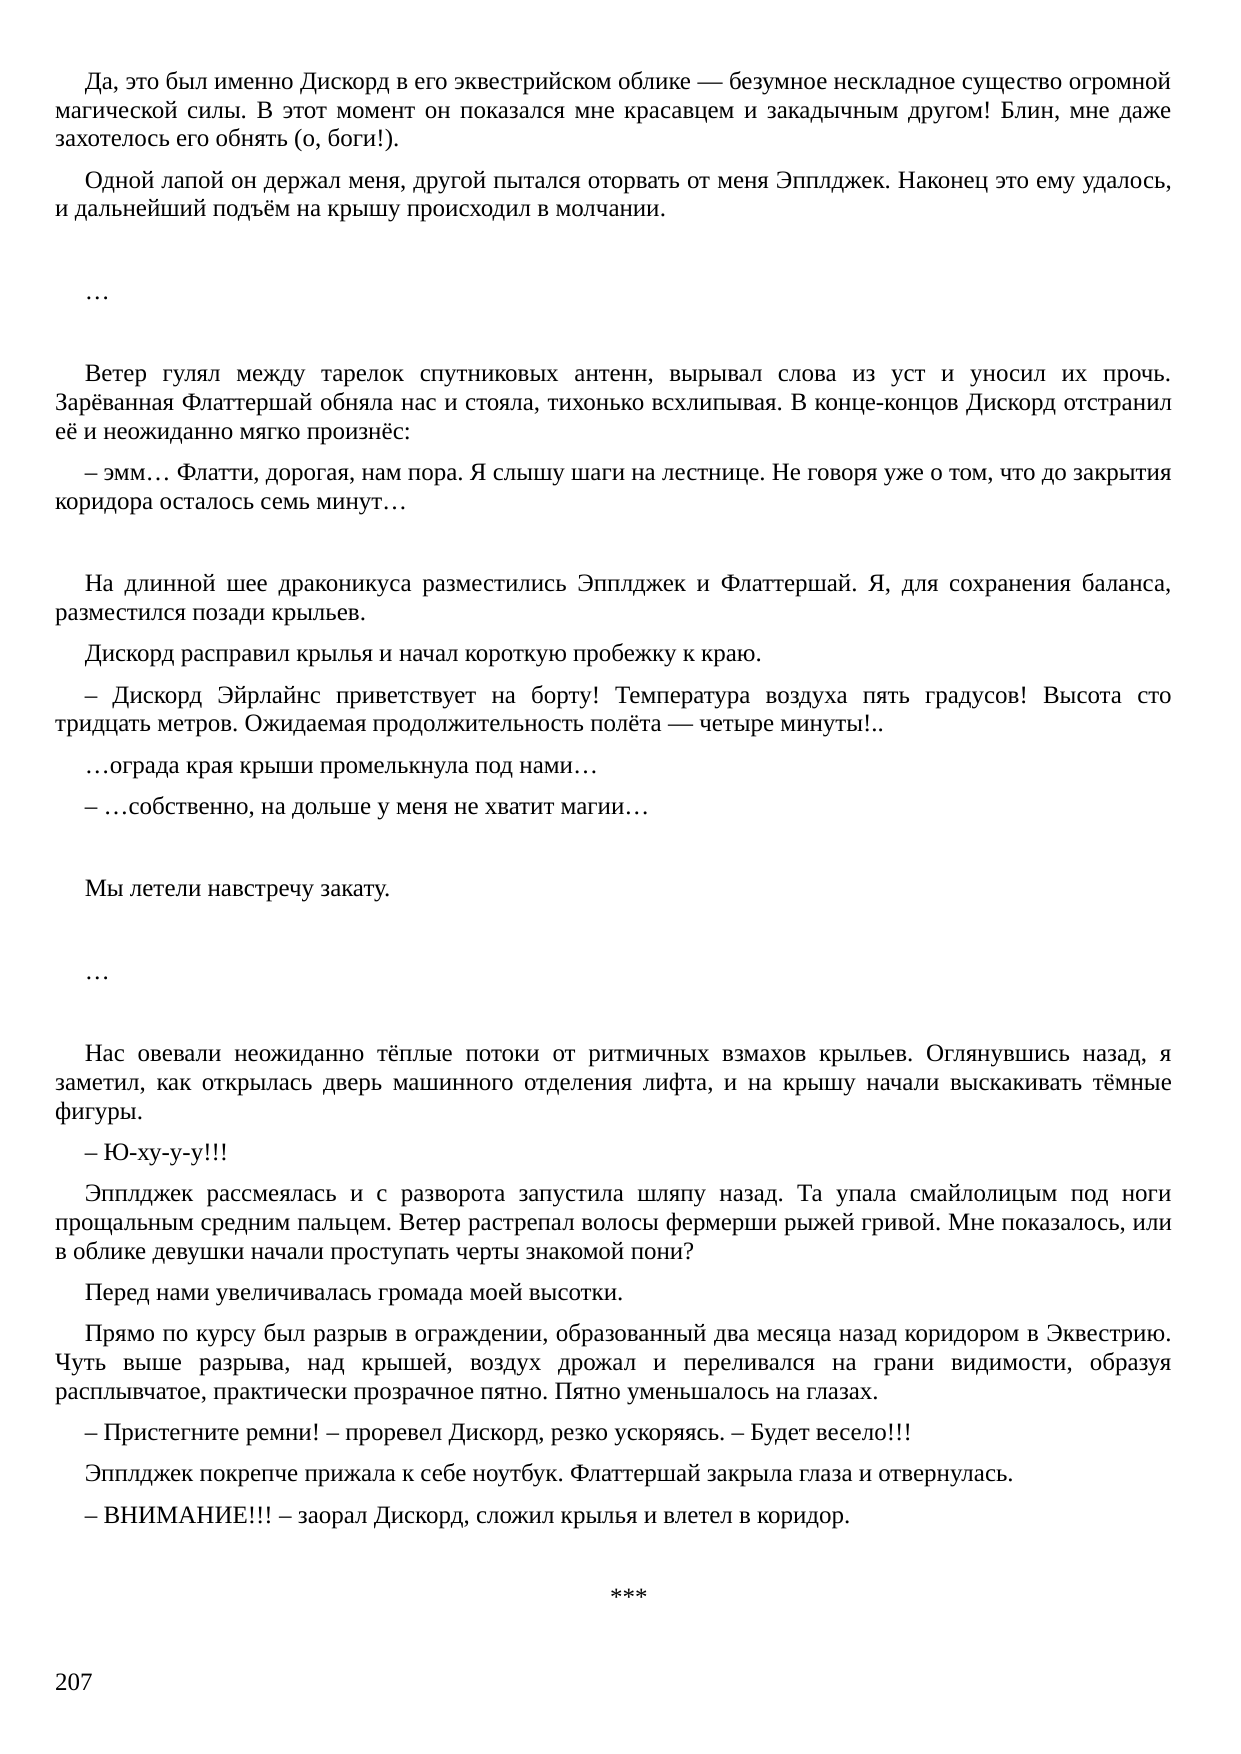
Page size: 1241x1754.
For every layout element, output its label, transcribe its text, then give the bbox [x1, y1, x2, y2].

text – Пристегните ремни! – проревел Дискорд, резко ускоряясь. – Будет весело!!! [55, 1417, 1173, 1446]
text Мы летели навстречу закату. [55, 873, 1173, 902]
text – ВНИМАНИЕ!!! – заорал Дискорд, сложил крылья и влетел в коридор. [55, 1500, 1173, 1528]
text Дискорд расправил крылья и начал короткую пробежку к краю. [55, 638, 1173, 667]
text Да, это был именно Дискорд в его эквестрийском облике — безумное нескладное существо огромной магической силы. В этот момент он показался мне красавцем и закадычным другом! Блин, мне даже захотелось его обнять (о, боги!). [55, 66, 1173, 152]
text – Дискорд Эйрлайнс приветствует на борту! Температура воздуха пять градусов! Высота сто тридцать метров. Ожидаемая продолжительность полёта — четыре минуты!.. [55, 680, 1173, 737]
text Прямо по курсу был разрыв в ограждении, образованный два месяца назад коридором в Эквестрию. Чуть выше разрыва, над крышей, воздух дрожал и переливался на грани видимости, образуя расплывчатое, практически прозрачное пятно. Пятно уменьшалось на глазах. [55, 1318, 1173, 1405]
text На длинной шее драконикуса разместились Эпплджек и Флаттершай. Я, для сохранения баланса, разместился позади крыльев. [55, 568, 1173, 626]
text … [55, 956, 1173, 985]
text Одной лапой он держал меня, другой пытался оторвать от меня Эпплджек. Наконец это ему удалось, и дальнейший подъём на крышу происходил в молчании. [55, 165, 1173, 222]
text Эпплджек рассмеялась и с разворота запустила шляпу назад. Та упала смайлолицым под ноги прощальным средним пальцем. Ветер растрепал волосы фермерши рыжей гривой. Мне показалось, или в облике девушки начали проступать черты знакомой пони? [55, 1178, 1173, 1265]
text …ограда края крыши промелькнула под нами… [55, 750, 1173, 778]
text *** [55, 1582, 1173, 1611]
text Перед нами увеличивалась громада моей высотки. [55, 1277, 1173, 1306]
text Эпплджек покрепче прижала к себе ноутбук. Флаттершай закрыла глаза и отвернулась. [55, 1458, 1173, 1487]
text Ветер гулял между тарелок спутниковых антенн, вырывал слова из уст и уносил их прочь. Зарёванная Флаттершай обняла нас и стояла, тихонько всхлипывая. В конце-концов Дискорд отстранил её и неожиданно мягко произнёс: [55, 358, 1173, 445]
text – Ю-ху-у-у!!! [55, 1137, 1173, 1166]
text – эмм… Флатти, дорогая, нам пора. Я слышу шаги на лестнице. Не говоря уже о том, что до закрытия коридора осталось семь минут… [55, 457, 1173, 515]
text Нас овевали неожиданно тёплые потоки от ритмичных взмахов крыльев. Оглянувшись назад, я заметил, как открылась дверь машинного отделения лифта, и на крышу начали выскакивать тёмные фигуры. [55, 1038, 1173, 1125]
text – …собственно, на дольше у меня не хватит магии… [55, 791, 1173, 820]
text … [55, 276, 1173, 305]
